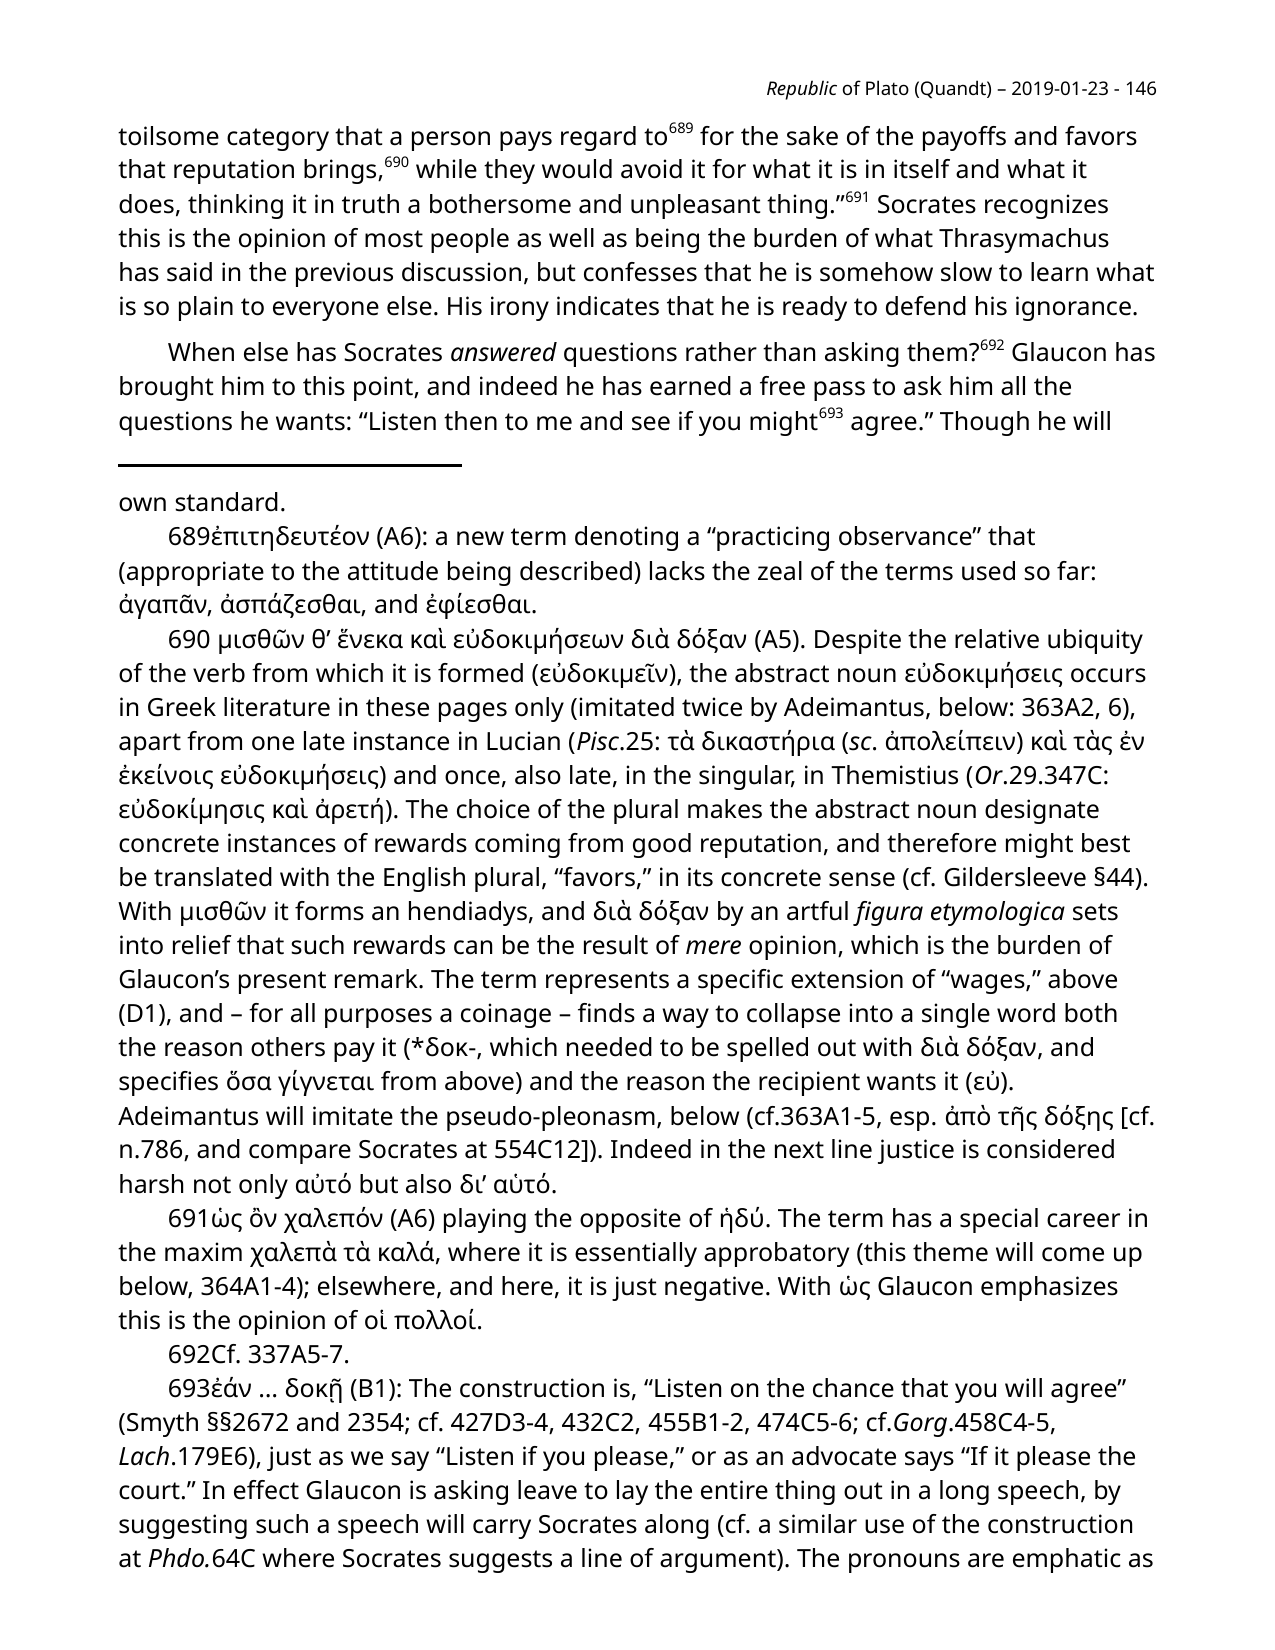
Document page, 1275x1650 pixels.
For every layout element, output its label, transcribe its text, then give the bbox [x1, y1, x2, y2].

text ἐπιτηδευτέον (A6): a new term denoting a “practicing observance” that (appropriate to the attitude being described) lacks the zeal of the terms used so far: ἀγαπᾶν, ἀσπάζεσθαι, and ἐφίεσθαι. [118, 519, 1157, 621]
text μισθῶν θ’ ἕνεκα καὶ εὐδοκιμήσεων διὰ δόξαν (A5). Despite the relative ubiquity of the verb from which it is formed (εὐδοκιμεῖν), the abstract noun εὐδοκιμήσεις occurs in Greek literature in these pages only (imitated twice by Adeimantus, below: 363A2, 6), apart from one late instance in Lucian (Pisc.25: τὰ δικαστήρια (sc. ἀπολείπειν) καὶ τὰς ἐν ἐκείνοις εὐδοκιμήσεις) and once, also late, in the singular, in Themistius (Or.29.347C: εὐδοκίμησις καὶ ἀρετή). The choice of the plural makes the abstract noun designate concrete instances of rewards coming from good reputation, and therefore might best be translated with the English plural, “favors,” in its concrete sense (cf. Gildersleeve §44). With μισθῶν it forms an hendiadys, and διὰ δόξαν by an artful figura etymologica sets into relief that such rewards can be the result of mere opinion, which is the burden of Glaucon’s present remark. The term represents a specific extension of “wages,” above (D1), and – for all purposes a coinage – finds a way to collapse into a single word both the reason others pay it (*δοκ-, which needed to be spelled out with διὰ δόξαν, and specifies ὅσα γίγνεται from above) and the reason the recipient wants it (εὐ). Adeimantus will imitate the pseudo-pleonasm, below (cf.363A1-5, esp. ἀπὸ τῆς δόξης [cf. n.786, and compare Socrates at 554C12]). Indeed in the next line justice is considered harsh not only αὐτό but also δι’ αὑτό. [118, 621, 1157, 1200]
text τοίνυν (A4): Glaucon marks the victory of his epagogic strategy. Glaucon’s signal “bravery” (ἀνδρειότατος, A3) is shown by his elevating the conversation to the Socrates’s own standard. [118, 485, 1157, 519]
text Cf. 337A5-7. [118, 1337, 1157, 1371]
text Socrates has taken the bait and now Glaucon can reveal his purpose. “You might think it belongs in that category, but most people don’t! Instead they put it into the toilsome category that a person pays regard to for the sake of the payoffs and favors that reputation brings, while they would avoid it for what it is in itself and what it does, thinking it in truth a bothersome and unpleasant thing.” Socrates recognizes this is the opinion of most people as well as being the burden of what Thrasymachus has said in the previous discussion, but confesses that he is somehow slow to learn what is so plain to everyone else. His irony indicates that he is ready to defend his ignorance. [118, 118, 1157, 322]
text ἐάν … δοκῇ (B1): The construction is, “Listen on the chance that you will agree” (Smyth §§2672 and 2354; cf. 427D3-4, 432C2, 455B1-2, 474C5-6; cf.Gorg.458C4-5, Lach.179E6), just as we say “Listen if you please,” or as an advocate says “If it please the court.” In effect Glaucon is asking leave to lay the entire thing out in a long speech, by suggesting such a speech will carry Socrates along (cf. a similar use of the construction at Phdo.64C where Socrates suggests a line of argument). The pronouns are emphatic as usual. Glaucon is making a “personal” request that Socrates hear an argument that he himself despises but cannot get out of his mind. He hopes of course that Socrates will remain “unteachable” but cannot in himself see how. [118, 1371, 1157, 1575]
text ὡς ὂν χαλεπόν (A6) playing the opposite of ἡδύ. The term has a special career in the maxim χαλεπὰ τὰ καλά, where it is essentially approbatory (this theme will come up below, 364A1-4); elsewhere, and here, it is just negative. With ὡς Glaucon emphasizes this is the opinion of οἱ πολλοί. [118, 1200, 1157, 1337]
text When else has Socrates answered questions rather than asking them? Glaucon has brought him to this point, and indeed he has earned a free pass to ask him all the questions he wants: “Listen then to me and see if you might agree.” Though he will deliver a series of assertions, they will be subordinate to the enclosing construction, “Is it true, after all, that... .” Clearly he expects a negative answer. [118, 335, 1157, 437]
